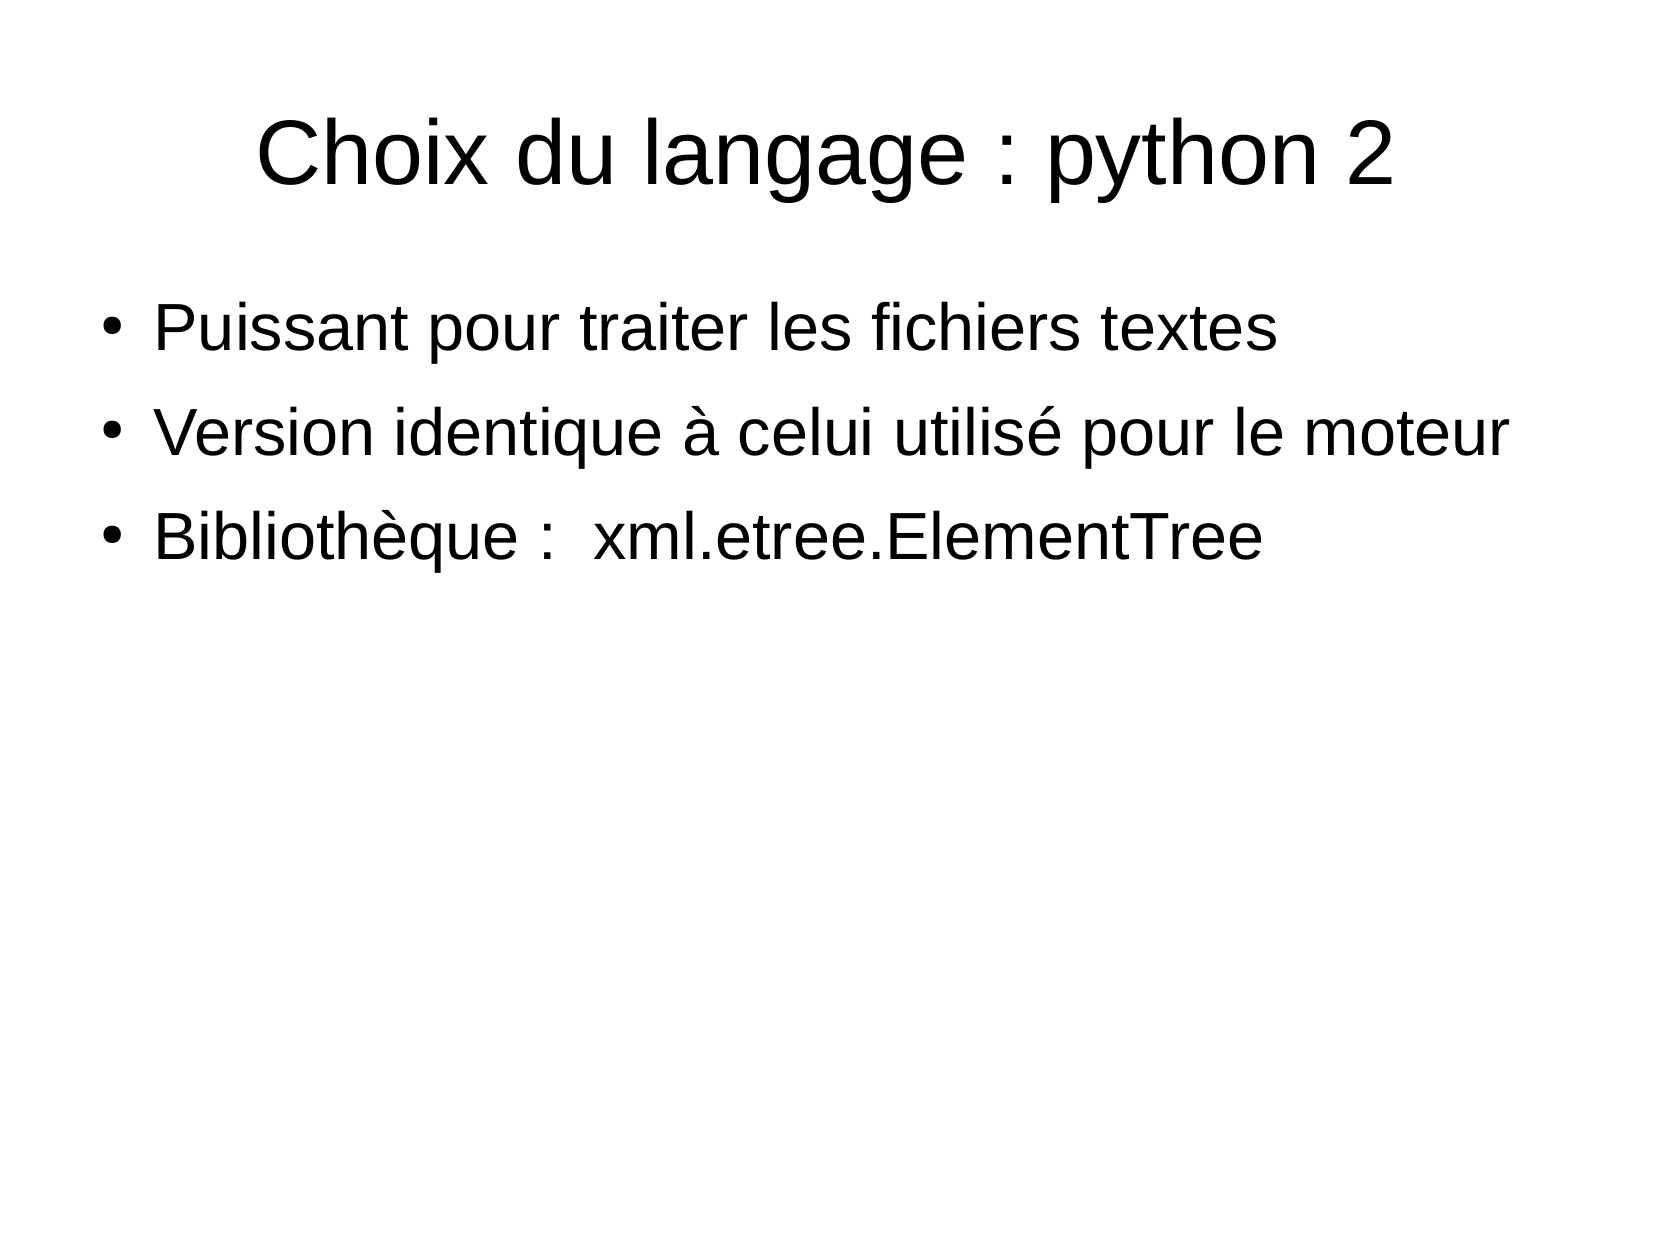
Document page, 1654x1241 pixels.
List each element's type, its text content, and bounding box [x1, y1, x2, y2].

title Choix du langage : python 2 [82, 49, 1571, 257]
list Puissant pour traiter les fichiers textes Version identique à celui utilisé pour le moteur Bibliothèque : xml.etree.ElementTree [82, 290, 1571, 1010]
